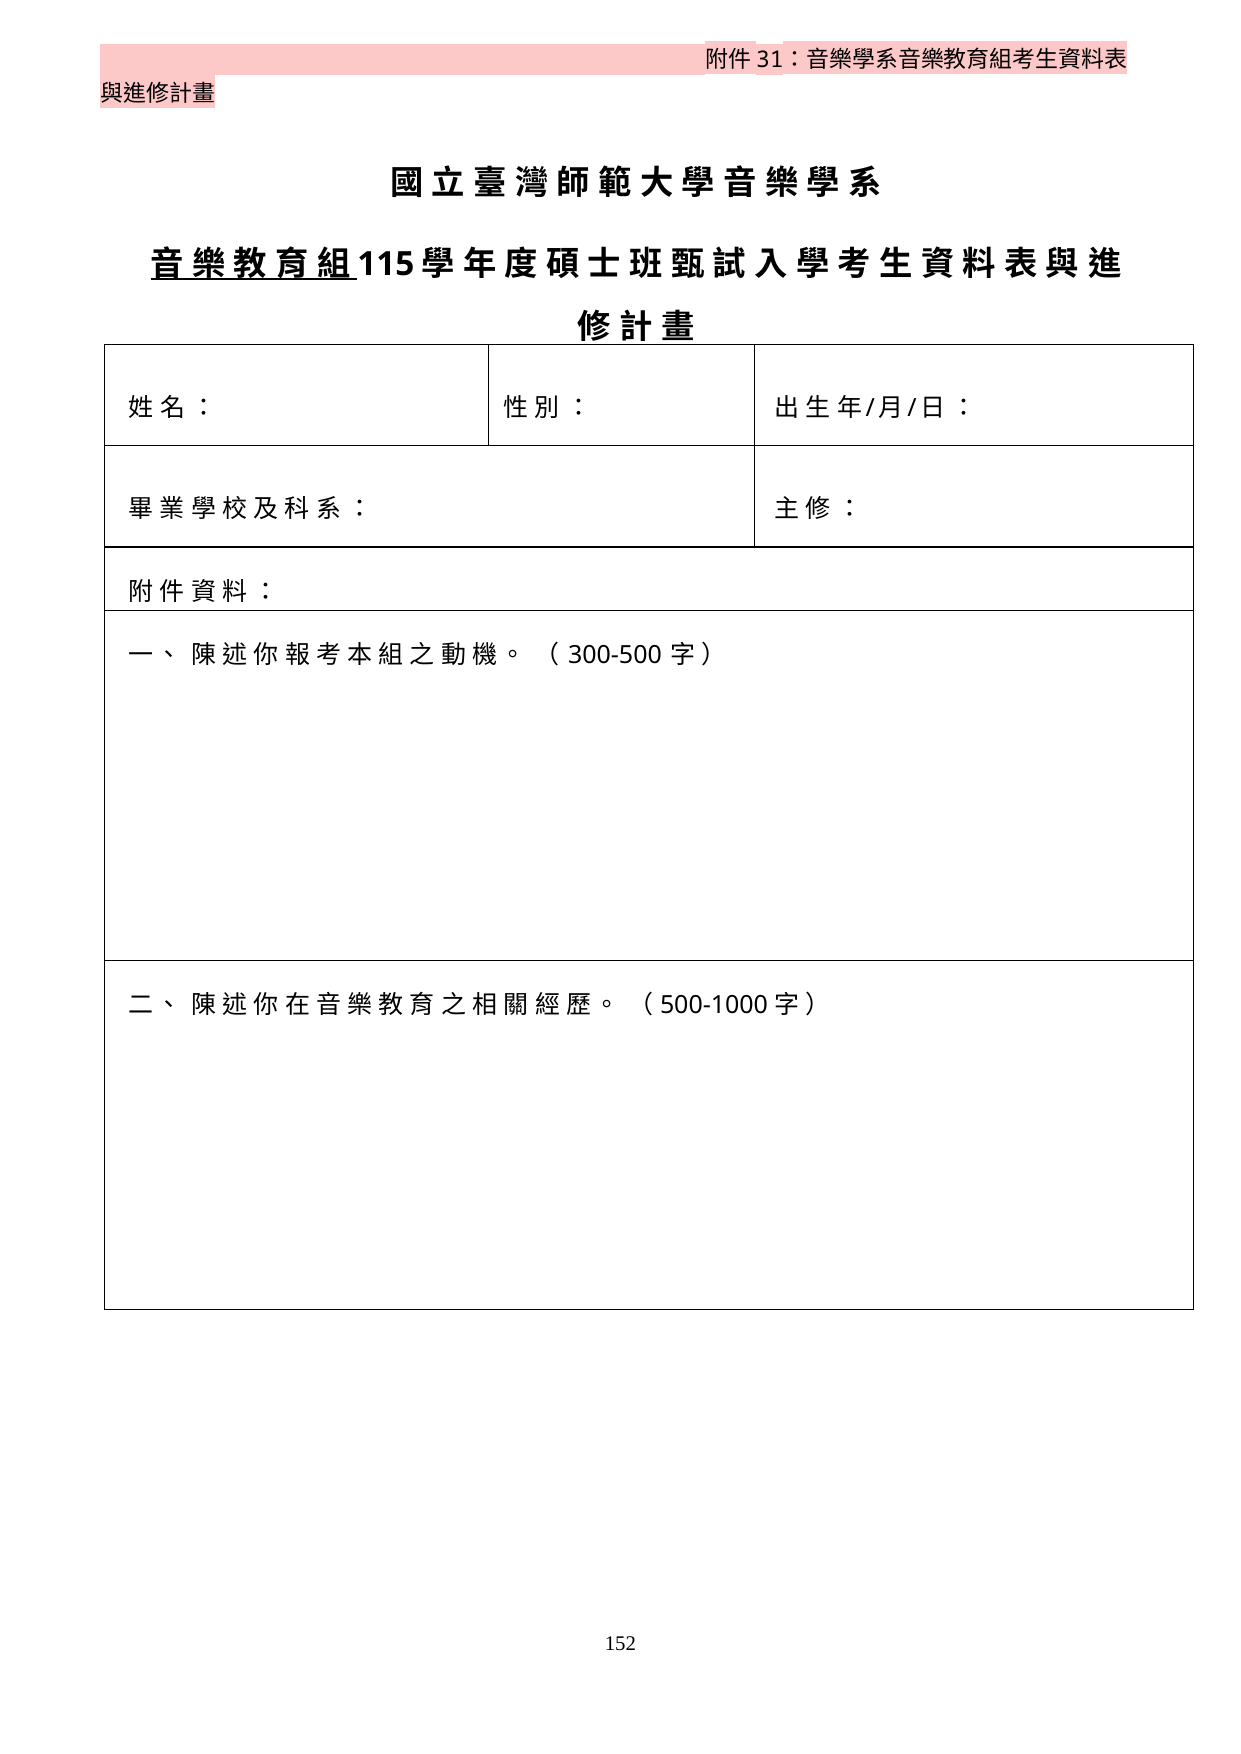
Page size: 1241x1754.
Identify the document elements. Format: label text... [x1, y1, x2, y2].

table_cell 主修： [755, 446, 1193, 546]
text 國立臺灣師範大學音樂學系 [129, 138, 1136, 201]
table_header 姓名： [105, 345, 488, 445]
table_cell 二、陳述你在音樂教育之相關經歷。（500-1000字） [105, 961, 1193, 1309]
text 音樂教育組115學年度碩士班甄試入學考生資料表與進修計畫 [129, 219, 1136, 344]
table_cell 附件資料： [105, 548, 1193, 610]
table_cell 一、陳述你報考本組之動機。（300-500字） [105, 611, 1193, 959]
table_cell 畢業學校及科系： [105, 446, 754, 546]
table_header 出生年/月/日： [755, 345, 1193, 445]
table_header 性別： [489, 345, 754, 445]
